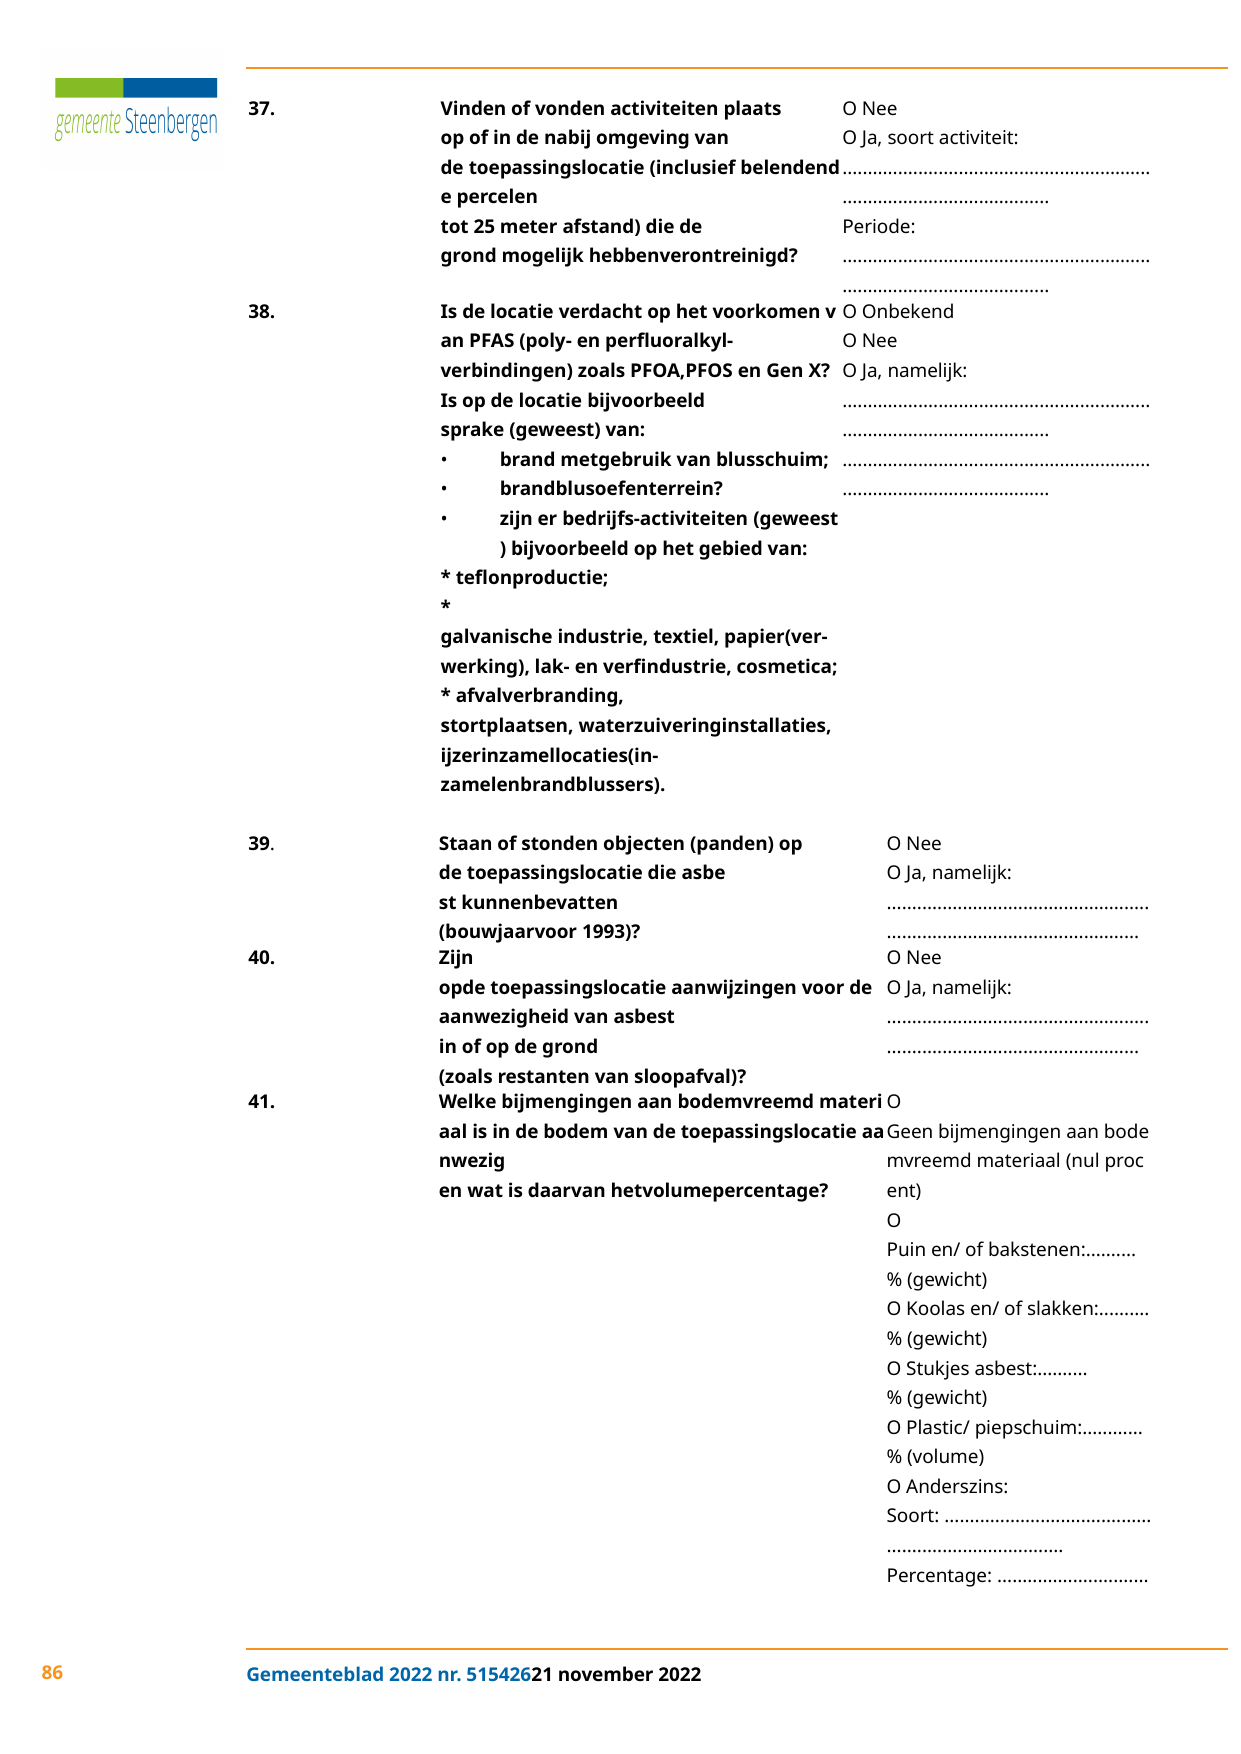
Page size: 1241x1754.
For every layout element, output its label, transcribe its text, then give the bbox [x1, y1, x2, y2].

table_header O Nee O Ja, namelijk: ...................................................................................................... [886, 830, 1152, 944]
table_cell Welke bijmengingen aan bodemvreemd materiaal is in de bodem van de toepassingslocatie aanwezig en wat is daarvan hetvolumepercentage? [439, 1089, 886, 1588]
table_cell O Onbekend O Nee O Ja, namelijk: ...................................................................................................... ...................................................................................................... [842, 298, 1152, 797]
table_cell Is de locatie verdacht op het voorkomen van PFAS (poly- en perfluoralkyl-verbindingen) zoals PFOA,PFOS en Gen X? Is op de locatie bijvoorbeeld sprake (geweest) van: brand metgebruik van blusschuim; brandblusoefenterrein? zijn er bedrijfs-activiteiten (geweest) bijvoorbeeld op het gebied van: * teflonproductie; * galvanische industrie, textiel, papier(ver-werking), lak- en verfindustrie, cosmetica; * afvalverbranding, stortplaatsen, waterzuiveringinstallaties, ijzerinzamellocaties(in-zamelenbrandblussers). [440, 298, 842, 797]
table_header Staan of stonden objecten (panden) op de toepassingslocatie die asbe st kunnenbevatten (bouwjaarvoor 1993)? [439, 830, 886, 944]
table_cell 40. [248, 945, 439, 1088]
table_cell 37. [248, 95, 440, 298]
table_cell Vinden of vonden activiteiten plaats op of in de nabij omgeving van de toepassingslocatie (inclusief belendende percelen tot 25 meter afstand) die de grond mogelijk hebbenverontreinigd? [440, 95, 842, 298]
picture [41, 47, 231, 172]
table_cell 41. [248, 1089, 439, 1588]
table_cell O Nee O Ja, namelijk: ...................................................................................................... [886, 945, 1152, 1088]
table_cell O Nee O Ja, soort activiteit: ...................................................................................................... Periode: ...................................................................................................... [842, 95, 1152, 298]
table_cell Zijn opde toepassingslocatie aanwijzingen voor de aanwezigheid van asbest in of op de grond (zoals restanten van sloopafval)? [439, 945, 886, 1088]
table_cell 38. [248, 298, 440, 797]
table_header 39. [248, 830, 439, 944]
table_cell O Geen bijmengingen aan bodemvreemd materiaal (nul procent) O Puin en/ of bakstenen:.......... % (gewicht) O Koolas en/ of slakken:.......... % (gewicht) O Stukjes asbest:.......... % (gewicht) O Plastic/ piepschuim:............ % (volume) O Anderszins: Soort: ............................................................................ Percentage: .............................. [886, 1089, 1152, 1588]
